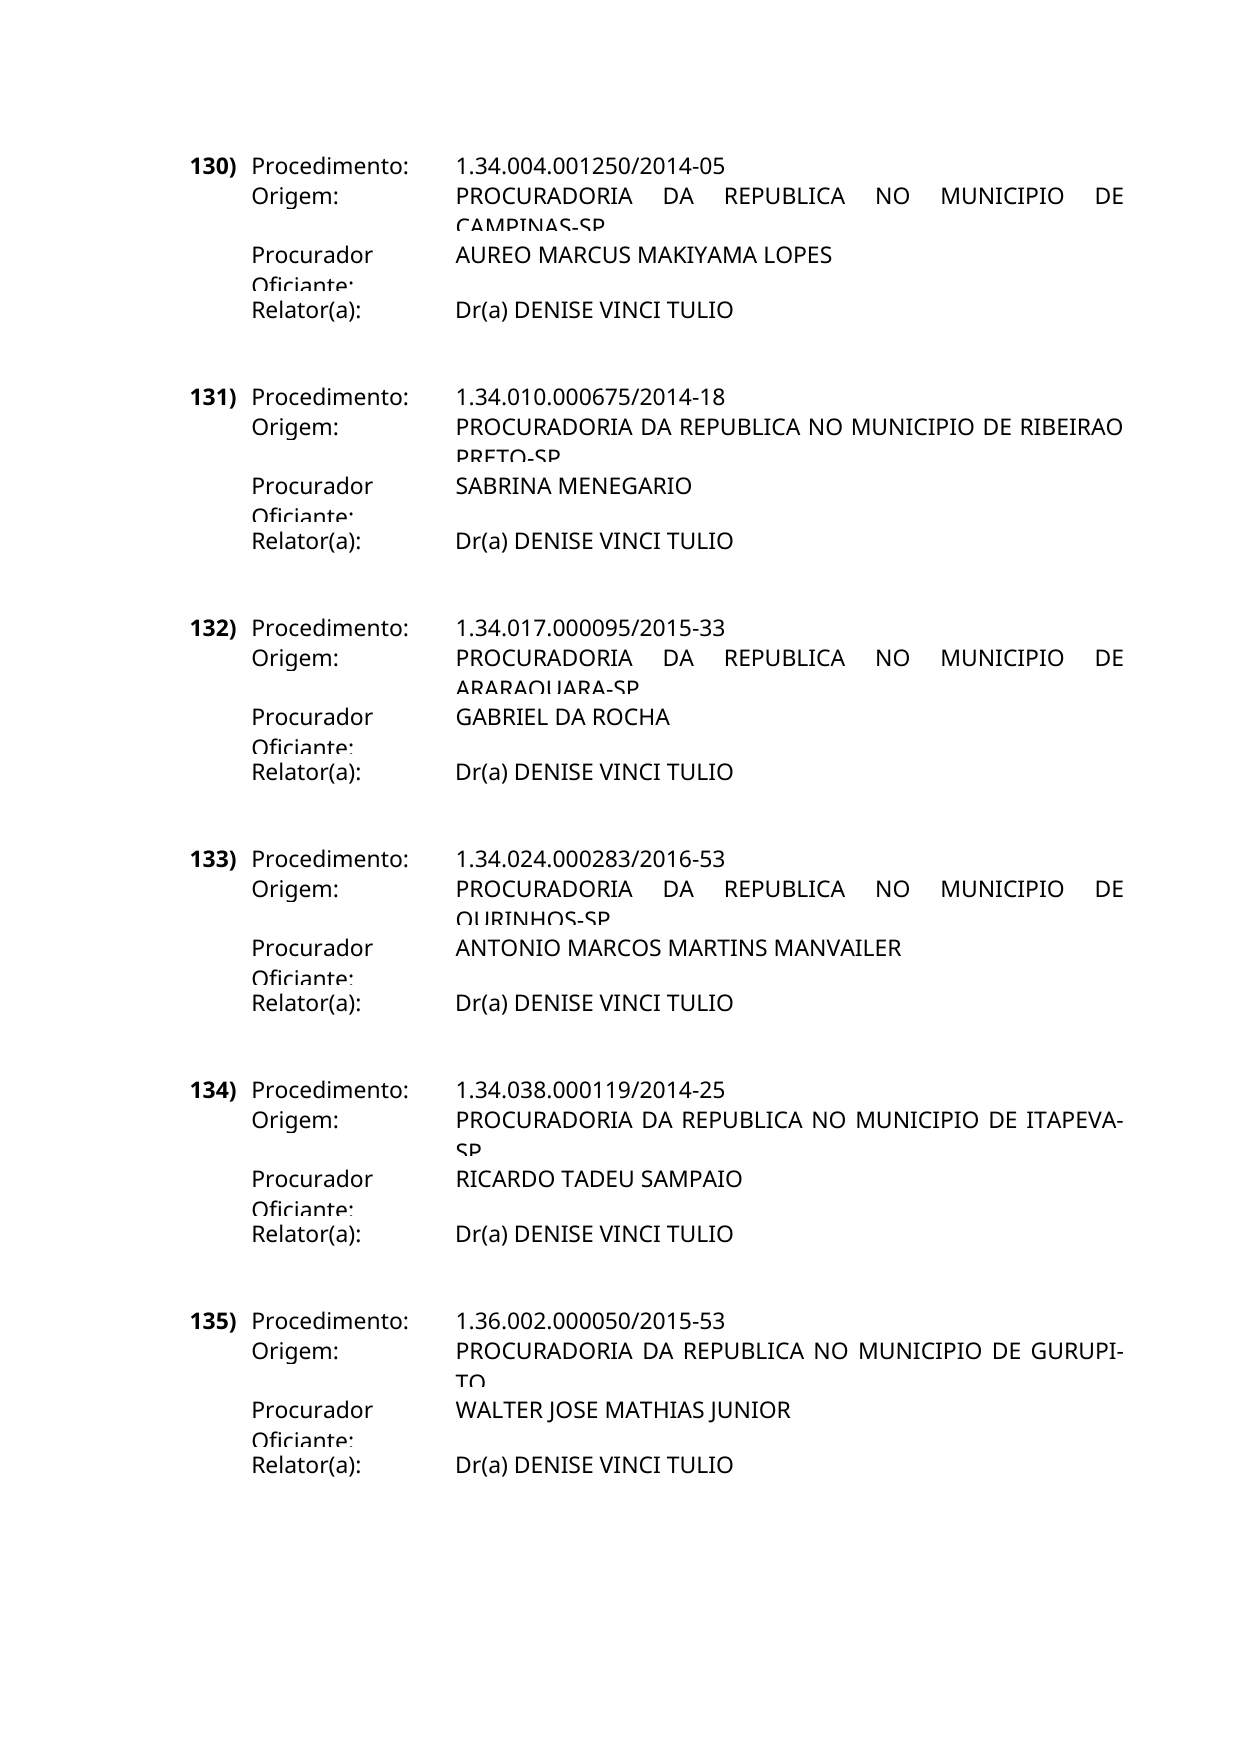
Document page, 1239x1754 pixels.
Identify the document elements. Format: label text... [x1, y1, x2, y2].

table_cell [1125, 1305, 1239, 1334]
table_cell [251, 1364, 455, 1386]
table_cell [455, 1386, 1124, 1394]
table_cell [1125, 701, 1239, 752]
table_cell [1125, 462, 1239, 469]
table_cell [189, 1386, 251, 1394]
table_cell Procedimento: [251, 1305, 455, 1334]
table_cell [0, 1364, 189, 1386]
table_cell [1125, 411, 1239, 439]
table_cell [1125, 209, 1239, 231]
table_cell Procedimento: [251, 150, 455, 178]
table_cell [1125, 843, 1239, 872]
table_cell [251, 324, 455, 381]
table_cell Origem: [251, 642, 455, 671]
table_cell PROCURADORIA DA REPUBLICA NO MUNICIPIO DE GURUPI-TO [455, 1335, 1124, 1386]
table_cell [251, 1133, 455, 1155]
table_cell [455, 924, 1124, 932]
table_cell Procedimento: [251, 381, 455, 409]
table_cell [1125, 1104, 1239, 1133]
table_cell [0, 1074, 189, 1103]
table_cell [0, 671, 189, 693]
table_cell [189, 294, 251, 324]
table_cell PROCURADORIA DA REPUBLICA NO MUNICIPIO DE ITAPEVA-SP [455, 1104, 1124, 1155]
table_cell [1125, 932, 1239, 983]
table_cell [455, 324, 1124, 381]
table_cell [1125, 1364, 1239, 1386]
table_cell [189, 671, 251, 693]
table_cell Origem: [251, 1335, 455, 1364]
table_cell [189, 555, 251, 612]
table_cell [0, 786, 189, 843]
table_cell [1125, 440, 1239, 462]
table_cell [1125, 693, 1239, 701]
table_cell [0, 411, 189, 439]
table_cell [189, 324, 251, 381]
table_cell [455, 693, 1124, 701]
table_cell [1125, 231, 1239, 238]
table_cell [455, 786, 1124, 843]
table_cell [189, 440, 251, 462]
table_cell 134) [189, 1074, 251, 1103]
table_cell [0, 180, 189, 208]
table_cell PROCURADORIA DA REPUBLICA NO MUNICIPIO DE CAMPINAS-SP [455, 180, 1124, 231]
table_cell Procedimento: [251, 843, 455, 872]
table_cell Origem: [251, 411, 455, 439]
table_cell [0, 150, 189, 178]
table_cell 1.34.004.001250/2014-05 [455, 150, 1124, 178]
table_cell [189, 1394, 251, 1445]
table_cell Procedimento: [251, 1074, 455, 1103]
table_cell [189, 525, 251, 555]
table_header Dr(a) DENISE VINCI TULIO [455, 525, 1122, 554]
table_cell 1.34.010.000675/2014-18 [455, 381, 1124, 409]
table_cell 1.34.038.000119/2014-25 [455, 1074, 1124, 1103]
table_cell 1.36.002.000050/2015-53 [455, 1305, 1124, 1334]
table_cell [189, 1163, 251, 1214]
table_cell [0, 1386, 189, 1394]
table_cell [189, 786, 251, 843]
table_cell [0, 440, 189, 462]
table_cell 130) [189, 150, 251, 178]
table_cell [455, 231, 1124, 238]
table_header Relator(a): [251, 525, 455, 554]
table_cell [189, 1335, 251, 1364]
table_cell Procurador Oficiante: [251, 932, 455, 984]
table_cell [1125, 671, 1239, 693]
table_cell [189, 1017, 251, 1074]
table_cell [1125, 1386, 1239, 1394]
table_cell [189, 1449, 251, 1479]
table_header Dr(a) DENISE VINCI TULIO [455, 756, 1122, 785]
table_cell [189, 873, 251, 902]
table_cell [189, 411, 251, 439]
table_cell [1125, 381, 1239, 409]
table_cell [1125, 612, 1239, 641]
table_header Relator(a): [251, 1218, 455, 1247]
table_cell [1125, 525, 1239, 555]
table_cell [1125, 1394, 1239, 1445]
table_cell [0, 693, 189, 701]
table_cell [0, 1163, 189, 1214]
table_cell [189, 902, 251, 924]
table_header Relator(a): [251, 294, 455, 323]
table_cell [0, 756, 189, 786]
table_cell [251, 462, 455, 469]
table_cell AUREO MARCUS MAKIYAMA LOPES [455, 239, 1124, 289]
table_cell [1125, 924, 1239, 932]
table_header Relator(a): [251, 987, 455, 1016]
table_cell [1125, 294, 1239, 324]
table_cell [251, 693, 455, 701]
table_header Dr(a) DENISE VINCI TULIO [455, 1218, 1122, 1247]
table_header Relator(a): [251, 756, 455, 785]
table_cell PROCURADORIA DA REPUBLICA NO MUNICIPIO DE ARARAQUARA-SP [455, 642, 1124, 693]
table_header [0, 0, 189, 150]
table_cell 131) [189, 381, 251, 409]
table_cell [251, 1248, 455, 1305]
table_cell [251, 1017, 455, 1074]
table_cell [0, 1335, 189, 1364]
table_cell [251, 1386, 455, 1394]
table_cell [189, 462, 251, 469]
table_header [189, 0, 251, 150]
table_cell [0, 1305, 189, 1334]
table_cell [189, 209, 251, 231]
table_cell [0, 324, 189, 381]
table_cell [1125, 902, 1239, 924]
table_cell 1.34.017.000095/2015-33 [455, 612, 1124, 641]
table_cell [1125, 642, 1239, 671]
table_cell [251, 1155, 455, 1163]
table_cell 132) [189, 612, 251, 641]
table_cell [189, 642, 251, 671]
table_cell [1125, 987, 1239, 1017]
table_cell Procedimento: [251, 612, 455, 641]
table_cell [0, 1218, 189, 1248]
table_cell Procurador Oficiante: [251, 1394, 455, 1446]
table_cell [1125, 1218, 1239, 1248]
table_cell [189, 1104, 251, 1133]
table_cell [0, 1394, 189, 1445]
table_cell [1125, 180, 1239, 208]
table_cell [1125, 239, 1239, 289]
table_cell [251, 209, 455, 231]
table_cell [455, 462, 1124, 469]
table_cell [0, 470, 189, 521]
table_cell [0, 525, 189, 555]
table_cell [455, 1017, 1124, 1074]
table_cell [0, 612, 189, 641]
table_cell 135) [189, 1305, 251, 1334]
table_cell [251, 924, 455, 932]
table_cell [251, 902, 455, 924]
table_cell [1125, 786, 1239, 843]
table_cell Procurador Oficiante: [251, 1163, 455, 1215]
table_cell [0, 1155, 189, 1163]
table_cell [1125, 1335, 1239, 1364]
table_cell Procurador Oficiante: [251, 701, 455, 753]
table_cell [189, 1133, 251, 1155]
table_cell [0, 1104, 189, 1133]
table_cell PROCURADORIA DA REPUBLICA NO MUNICIPIO DE RIBEIRAO PRETO-SP [455, 411, 1124, 462]
table_cell [0, 1248, 189, 1305]
table_cell [0, 987, 189, 1017]
table_cell [455, 1248, 1124, 1305]
table_cell GABRIEL DA ROCHA [455, 701, 1124, 752]
table_cell [455, 1155, 1124, 1163]
table_cell [189, 1248, 251, 1305]
table_cell [251, 231, 455, 238]
table_cell [1125, 756, 1239, 786]
table_cell [1125, 1163, 1239, 1214]
table_cell [189, 231, 251, 238]
table_cell [1125, 873, 1239, 902]
table_header Dr(a) DENISE VINCI TULIO [455, 987, 1122, 1016]
table_cell [189, 180, 251, 208]
table_cell [0, 701, 189, 752]
table_cell [251, 786, 455, 843]
table_cell Origem: [251, 180, 455, 208]
table_cell [251, 440, 455, 462]
table_cell WALTER JOSE MATHIAS JUNIOR [455, 1394, 1124, 1445]
table_cell [0, 294, 189, 324]
table_header [455, 0, 1124, 150]
table_cell [189, 239, 251, 289]
table_cell [189, 932, 251, 983]
table_cell [0, 381, 189, 409]
table_cell [1125, 470, 1239, 521]
table_cell [1125, 1074, 1239, 1103]
table_cell [1125, 1155, 1239, 1163]
table_cell [0, 231, 189, 238]
table_cell [0, 932, 189, 983]
table_header Dr(a) DENISE VINCI TULIO [455, 1449, 1122, 1478]
table_cell [0, 902, 189, 924]
table_cell [1125, 1248, 1239, 1305]
table_cell [0, 462, 189, 469]
table_cell [1125, 324, 1239, 381]
table_cell ANTONIO MARCOS MARTINS MANVAILER [455, 932, 1124, 983]
table_header Relator(a): [251, 1449, 455, 1478]
table_cell [0, 1133, 189, 1155]
table_cell [1125, 1133, 1239, 1155]
table_cell [1125, 1449, 1239, 1479]
table_cell [189, 924, 251, 932]
table_cell PROCURADORIA DA REPUBLICA NO MUNICIPIO DE OURINHOS-SP [455, 873, 1124, 924]
table_cell [189, 1155, 251, 1163]
table_cell [189, 1364, 251, 1386]
table_cell RICARDO TADEU SAMPAIO [455, 1163, 1124, 1214]
table_cell [189, 987, 251, 1017]
table_cell [0, 555, 189, 612]
table_cell [0, 873, 189, 902]
table_cell [189, 470, 251, 521]
table_cell Origem: [251, 873, 455, 902]
table_cell Procurador Oficiante: [251, 470, 455, 522]
table_cell [0, 924, 189, 932]
table_cell [189, 701, 251, 752]
table_cell [455, 555, 1124, 612]
table_cell SABRINA MENEGARIO [455, 470, 1124, 521]
table_header [251, 0, 455, 150]
table_cell [1125, 1017, 1239, 1074]
table_cell [189, 1218, 251, 1248]
table_cell [1125, 555, 1239, 612]
table_cell [189, 756, 251, 786]
table_header Dr(a) DENISE VINCI TULIO [455, 294, 1122, 323]
table_cell [0, 209, 189, 231]
table_cell [0, 239, 189, 289]
table_cell Origem: [251, 1104, 455, 1133]
table_cell [0, 1017, 189, 1074]
table_cell [251, 671, 455, 693]
table_cell [1125, 150, 1239, 178]
table_cell [0, 1449, 189, 1479]
table_cell 1.34.024.000283/2016-53 [455, 843, 1124, 872]
table_cell [251, 555, 455, 612]
table_cell 133) [189, 843, 251, 872]
table_cell [0, 642, 189, 671]
table_header [1125, 0, 1239, 150]
table_cell [0, 843, 189, 872]
table_cell Procurador Oficiante: [251, 239, 455, 291]
table_cell [189, 693, 251, 701]
